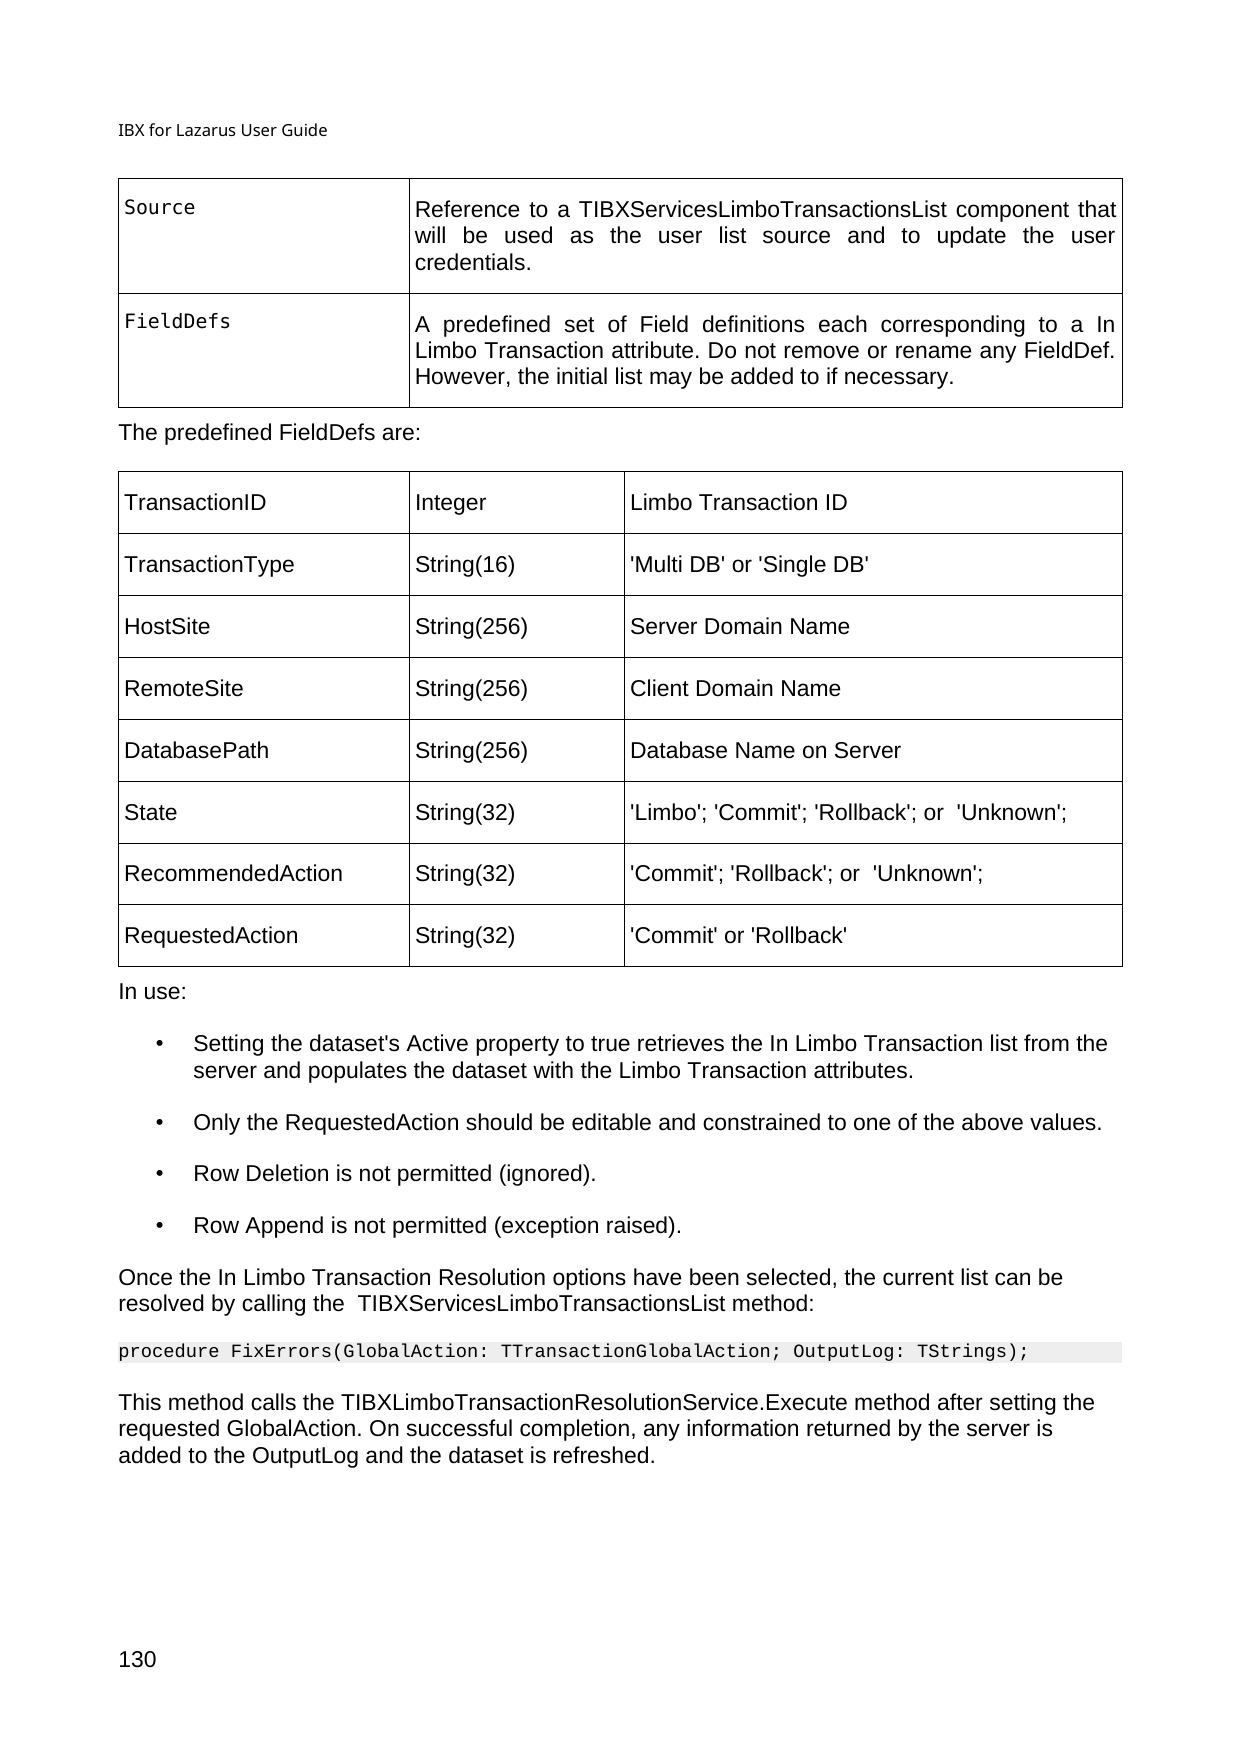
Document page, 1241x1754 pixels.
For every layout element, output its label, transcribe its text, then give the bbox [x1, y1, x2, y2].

text procedure FixErrors(GlobalAction: TTransactionGlobalAction; OutputLog: TStrings); [118, 1342, 1122, 1363]
table_cell HostSite [119, 596, 409, 657]
list Setting the dataset's Active property to true retrieves the In Limbo Transaction list from the server and populates the dataset with the Limbo Transaction attributes. [156, 1030, 1122, 1083]
table_header Reference to a TIBXServicesLimboTransactionsList component that will be used as the user list source and to update the user credentials. [410, 179, 1122, 293]
table_header Integer [410, 472, 624, 533]
table_cell String(32) [410, 905, 624, 966]
list Only the RequestedAction should be editable and constrained to one of the above values. [156, 1108, 1122, 1135]
table_cell Client Domain Name [625, 658, 1122, 719]
table_cell String(256) [410, 720, 624, 781]
table_cell Server Domain Name [625, 596, 1122, 657]
table_cell String(32) [410, 782, 624, 842]
table_cell String(16) [410, 534, 624, 595]
table_cell State [119, 782, 409, 842]
table_cell 'Commit'; 'Rollback'; or 'Unknown'; [625, 844, 1122, 904]
table_cell TransactionType [119, 534, 409, 595]
table_cell 'Multi DB' or 'Single DB' [625, 534, 1122, 595]
table_header Source [119, 179, 409, 293]
table_cell 'Limbo'; 'Commit'; 'Rollback'; or 'Unknown'; [625, 782, 1122, 842]
table_cell String(256) [410, 596, 624, 657]
table_header Limbo Transaction ID [625, 472, 1122, 533]
text This method calls the TIBXLimboTransactionResolutionService.Execute method after setting the requested GlobalAction. On successful completion, any information returned by the server is added to the OutputLog and the dataset is refreshed. [118, 1389, 1122, 1468]
table_cell RecommendedAction [119, 844, 409, 904]
table_header TransactionID [119, 472, 409, 533]
table_cell RemoteSite [119, 658, 409, 719]
table_cell String(32) [410, 844, 624, 904]
table_cell Database Name on Server [625, 720, 1122, 781]
table_cell 'Commit' or 'Rollback' [625, 905, 1122, 966]
table_cell A predefined set of Field definitions each corresponding to a In Limbo Transaction attribute. Do not remove or rename any FieldDef. However, the initial list may be added to if necessary. [410, 294, 1122, 407]
table_cell RequestedAction [119, 905, 409, 966]
text The predefined FieldDefs are: [118, 419, 1122, 446]
text Once the In Limbo Transaction Resolution options have been selected, the current list can be resolved by calling the TIBXServicesLimboTransactionsList method: [118, 1264, 1122, 1317]
table_cell DatabasePath [119, 720, 409, 781]
text In use: [118, 978, 1122, 1005]
list Row Append is not permitted (exception raised). [156, 1212, 1122, 1238]
table_cell String(256) [410, 658, 624, 719]
table_cell FieldDefs [119, 294, 409, 407]
list Row Deletion is not permitted (ignored). [156, 1160, 1122, 1187]
